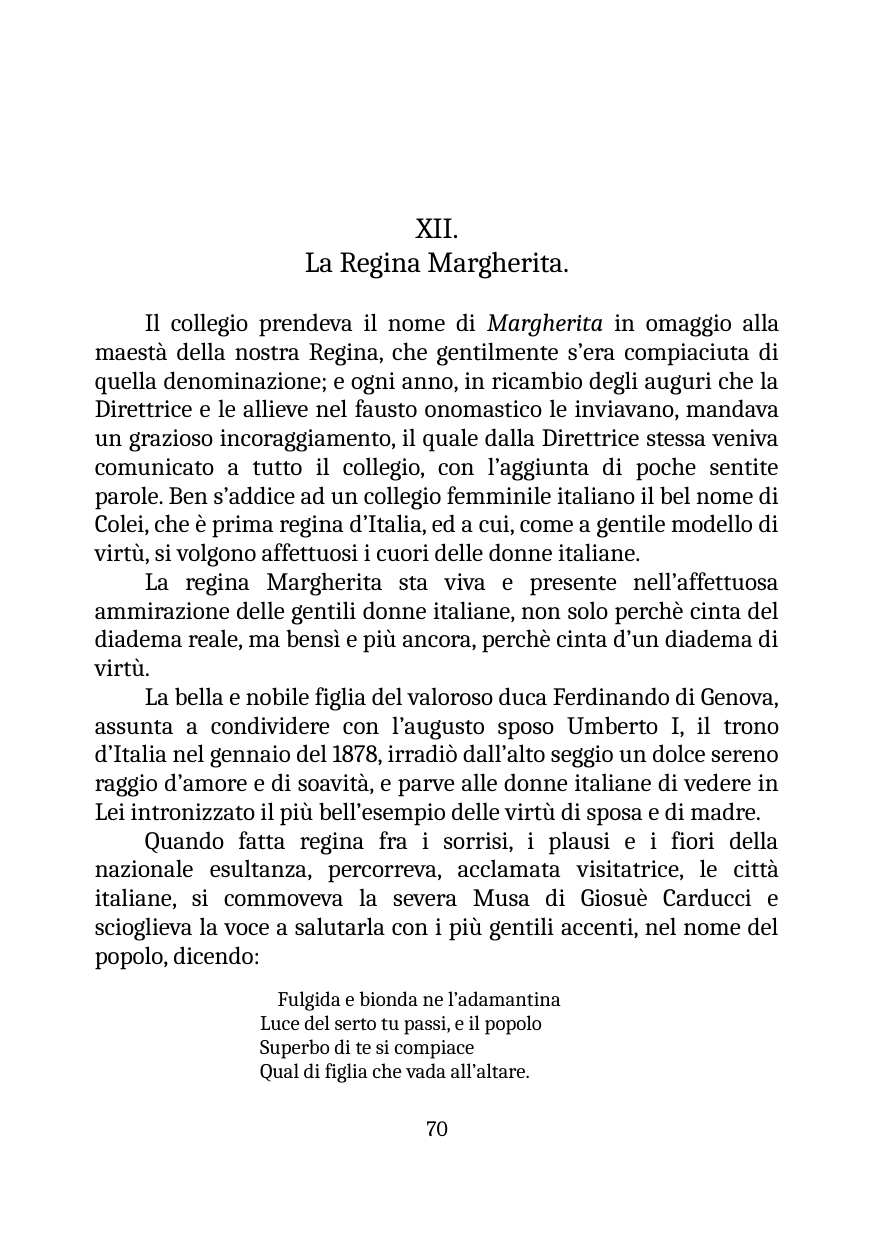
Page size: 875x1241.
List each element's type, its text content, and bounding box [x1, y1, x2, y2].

text Superbo di te si compiace [260, 1036, 721, 1060]
text La regina Margherita sta viva e presente nell’affettuosa ammirazione delle gentili donne italiane, non solo perchè cinta del diadema reale, ma bensì e più ancora, perchè cinta d’un diadema di virtù. [94, 568, 779, 683]
text Fulgida e bionda ne l’adamantina [277, 988, 721, 1012]
text Luce del serto tu passi, e il popolo [260, 1012, 721, 1036]
text Quando fatta regina fra i sorrisi, i plausi e i fiori della nazionale esultanza, percorreva, acclamata visitatrice, le città italiane, si commoveva la severa Musa di Giosuè Carducci e scioglieva la voce a salutarla con i più gentili accenti, nel nome del popolo, dicendo: [94, 827, 779, 970]
text Il collegio prendeva il nome di Margherita in omaggio alla maestà della nostra Regina, che gentilmente s’era compiaciuta di quella denominazione; e ogni anno, in ricambio degli auguri che la Direttrice e le allieve nel fausto onomastico le inviavano, mandava un grazioso incoraggiamento, il quale dalla Direttrice stessa veniva comunicato a tutto il collegio, con l’aggiunta di poche sentite parole. Ben s’addice ad un collegio femminile italiano il bel nome di Colei, che è prima regina d’Italia, ed a cui, come a gentile modello di virtù, si volgono affettuosi i cuori delle donne italiane. [94, 309, 779, 568]
text La bella e nobile figlia del valoroso duca Ferdinando di Genova, assunta a condividere con l’augusto sposo Umberto I, il trono d’Italia nel gennaio del 1878, irradiò dall’alto seggio un dolce sereno raggio d’amore e di soavità, e parve alle donne italiane di vedere in Lei intronizzato il più bell’esempio delle virtù di sposa e di madre. [94, 683, 779, 827]
text Qual di figlia che vada all’altare. [260, 1060, 721, 1084]
subtitle XII. La Regina Margherita. [94, 213, 779, 280]
